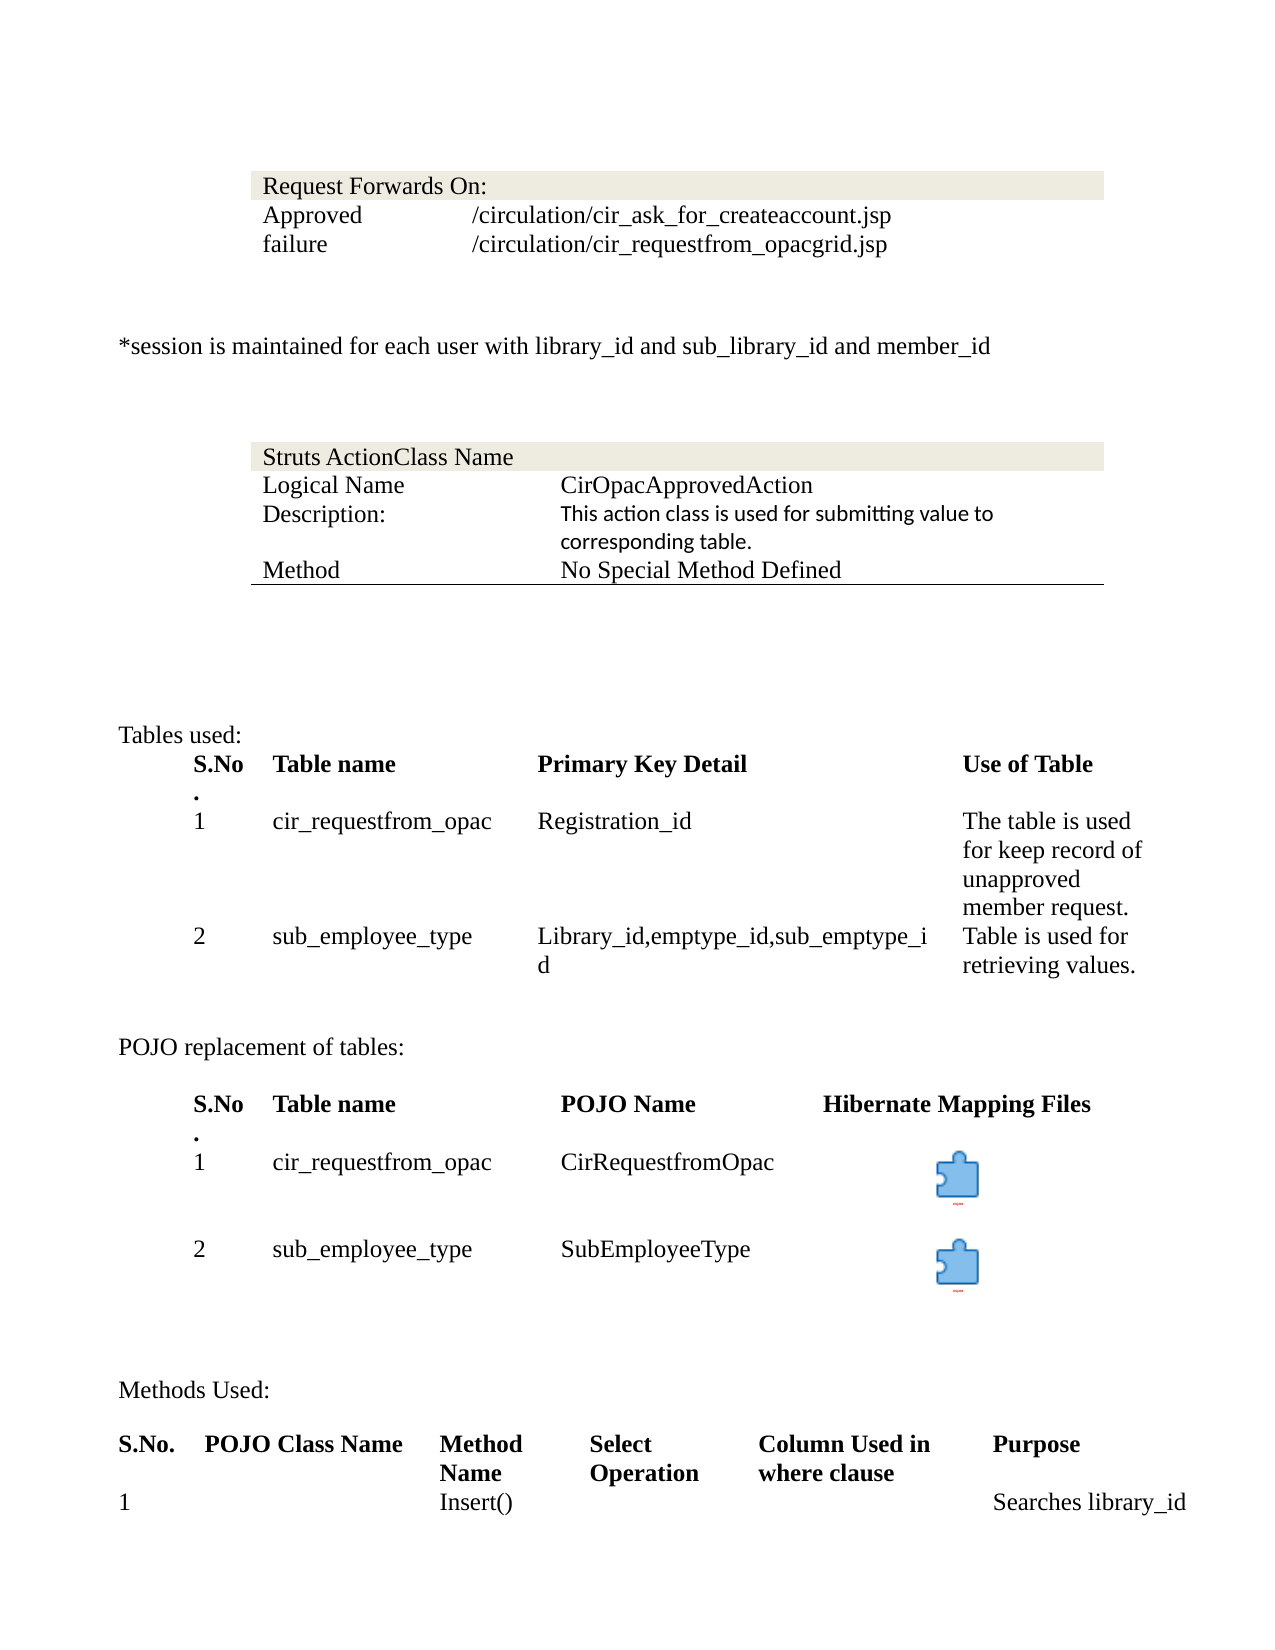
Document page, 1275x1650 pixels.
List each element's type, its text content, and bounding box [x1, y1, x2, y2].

table_header Select Operation [578, 1429, 747, 1487]
table_cell 1 [107, 1487, 193, 1516]
table_cell Method [251, 555, 549, 584]
table_header Request Forwards On: [251, 171, 1104, 200]
table_cell Approved [251, 200, 461, 229]
table_cell Insert() [428, 1487, 578, 1516]
table_cell SubEmployeeType [549, 1235, 812, 1322]
table_header Purpose [981, 1429, 1218, 1487]
table_header S.No. [107, 1429, 193, 1487]
list Tables used: [118, 720, 1157, 749]
table_header Hibernate Mapping Files [812, 1089, 1104, 1147]
table_cell Logical Name [251, 471, 549, 499]
table_cell [578, 1487, 747, 1516]
table_cell [812, 1147, 1104, 1234]
table_cell [747, 1487, 981, 1516]
table_cell sub_employee_type [261, 1235, 549, 1322]
table_cell CirOpacApprovedAction [549, 471, 1104, 499]
table_cell cir_requestfrom_opac [261, 806, 526, 921]
table_cell sub_employee_type [261, 921, 526, 979]
table_cell Library_id,emptype_id,sub_emptype_id [526, 921, 951, 979]
table_cell Registration_id [526, 806, 951, 921]
table_header POJO Class Name [193, 1429, 428, 1487]
table_header Primary Key Detail [526, 749, 951, 806]
table_header Struts ActionClass Name [251, 442, 1104, 471]
table_header S.No. [182, 1089, 261, 1147]
table_cell /circulation/cir_requestfrom_opacgrid.jsp [461, 229, 1104, 278]
table_cell Searches library_id [981, 1487, 1218, 1516]
table_header Column Used in where clause [747, 1429, 981, 1487]
table_cell No Special Method Defined [549, 555, 1104, 584]
table_cell [812, 1235, 1104, 1322]
text Methods Used: [118, 1375, 1157, 1404]
table_cell 1 [182, 806, 261, 921]
table_cell /circulation/cir_ask_for_createaccount.jsp [461, 200, 1104, 229]
table_cell [193, 1487, 428, 1516]
table_cell 2 [182, 921, 261, 979]
table_cell cir_requestfrom_opac [261, 1147, 549, 1234]
table_cell Table is used for retrieving values. [951, 921, 1168, 979]
table_header Table name [261, 1089, 549, 1147]
table_header Use of Table [951, 749, 1168, 806]
table_cell 2 [182, 1235, 261, 1322]
table_cell The table is used for keep record of unapproved member request. [951, 806, 1168, 921]
list *session is maintained for each user with library_id and sub_library_id and member_id [118, 331, 1157, 360]
table_cell CirRequestfromOpac [549, 1147, 812, 1234]
table_header POJO Name [549, 1089, 812, 1147]
list POJO replacement of tables: [118, 1032, 1157, 1060]
table_cell Description: [251, 499, 549, 555]
table_cell failure [251, 229, 461, 278]
table_header S.No. [182, 749, 261, 806]
table_cell This action class is used for submitting value to corresponding table. [549, 499, 1104, 555]
table_header Table name [261, 749, 526, 806]
table_header Method Name [428, 1429, 578, 1487]
table_cell 1 [182, 1147, 261, 1234]
